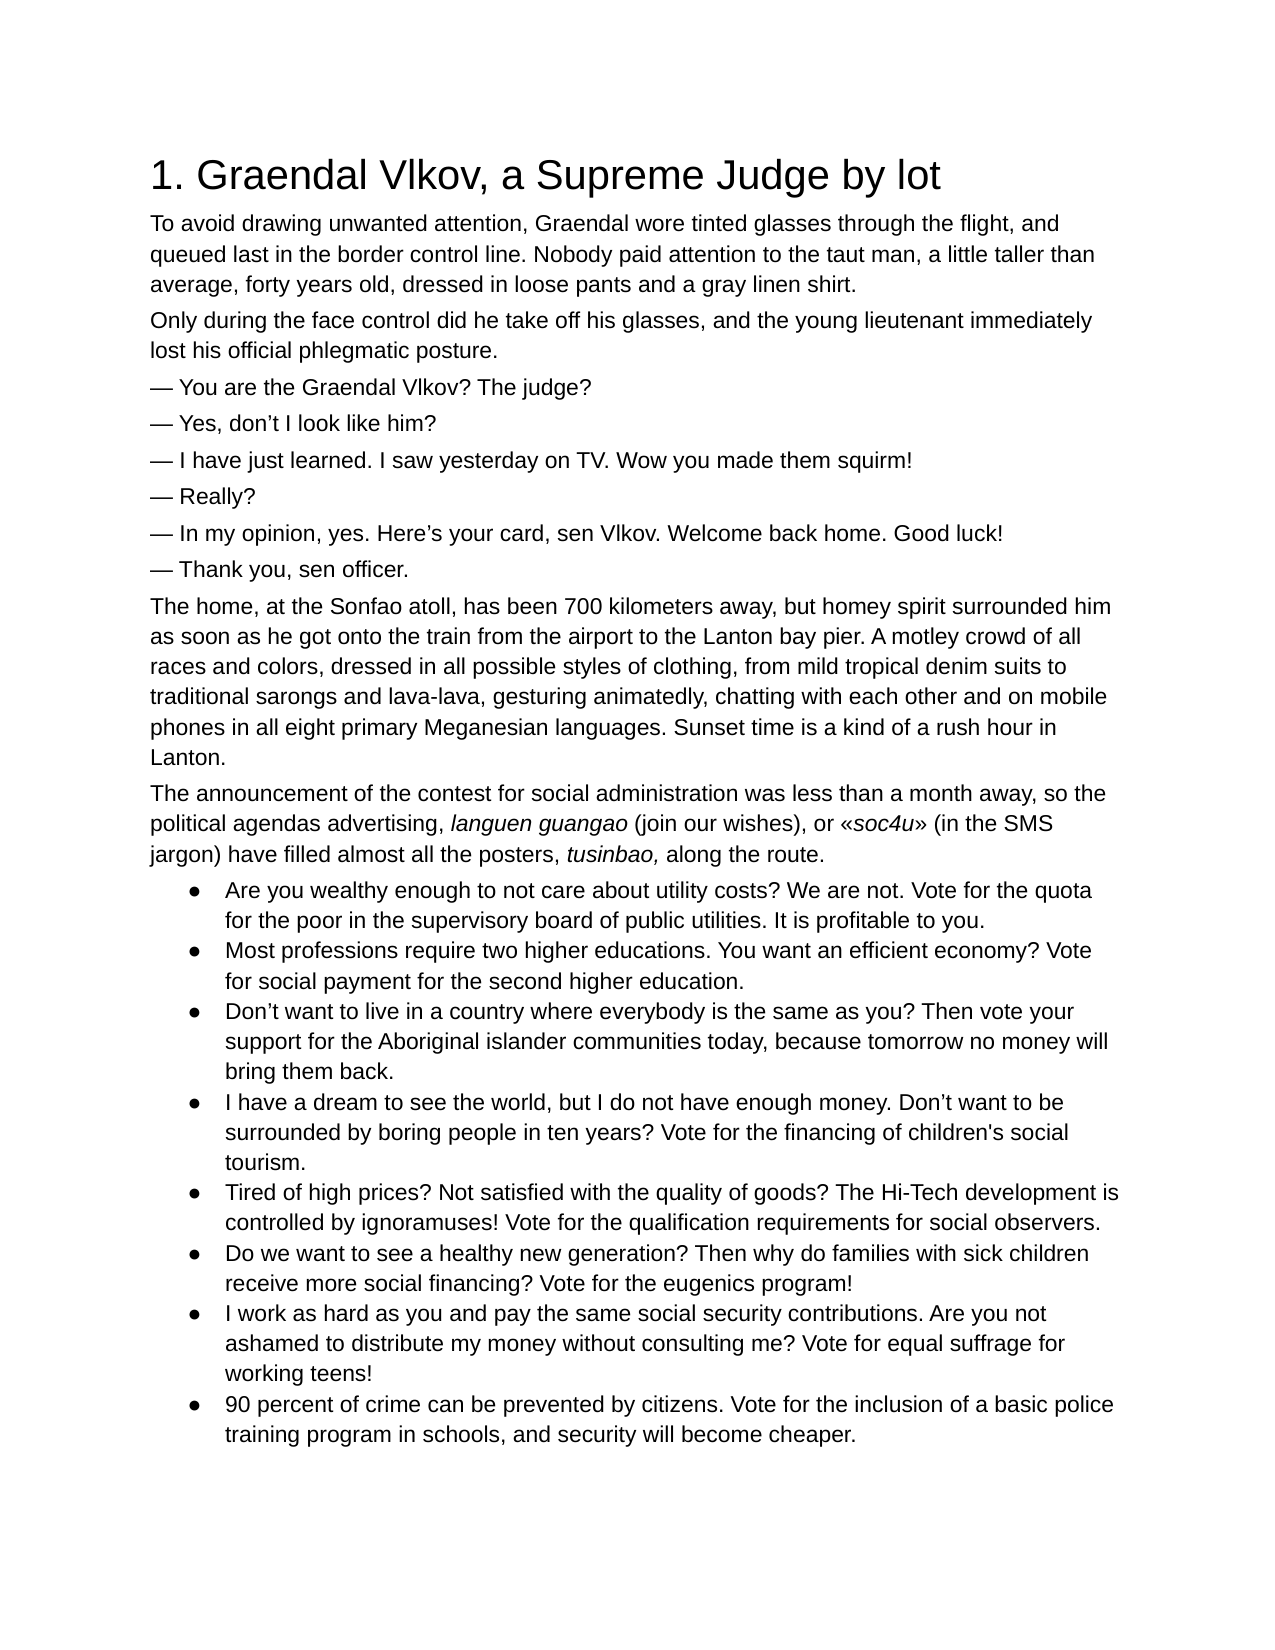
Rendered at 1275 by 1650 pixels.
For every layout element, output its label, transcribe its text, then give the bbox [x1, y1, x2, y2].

list Don’t want to live in a country where everybody is the same as you? Then vote your support for the Aboriginal islander communities today, because tomorrow no money will bring them back. [187, 998, 1125, 1085]
list I have a dream to see the world, but I do not have enough money. Don’t want to be surrounded by boring people in ten years? Vote for the financing of children's social tourism. [187, 1088, 1125, 1175]
text The announcement of the contest for social administration was less than a month away, so the political agendas advertising, languen guangao (join our wishes), or «soc4u» (in the SMS jargon) have filled almost all the posters, tusinbao, along the route. [150, 780, 1125, 867]
list Do we want to see a healthy new generation? Then why do families with sick children receive more social financing? Vote for the eugenics program! [187, 1239, 1125, 1296]
text — In my opinion, yes. Here’s your card, sen Vlkov. Welcome back home. Good luck! [150, 520, 1125, 546]
text — Really? [150, 483, 1125, 510]
text — Thank you, sen officer. [150, 556, 1125, 583]
list 90 percent of crime can be prevented by citizens. Vote for the inclusion of a basic police training program in schools, and security will become cheaper. [187, 1391, 1125, 1447]
list I work as hard as you and pay the same social security contributions. Are you not ashamed to distribute my money without consulting me? Vote for equal suffrage for working teens! [187, 1300, 1125, 1387]
text — You are the Graendal Vlkov? The judge? [150, 374, 1125, 400]
text The home, at the Sonfao atoll, has been 700 kilometers away, but homey spirit surrounded him as soon as he got onto the train from the airport to the Lanton bay pier. A motley crowd of all races and colors, dressed in all possible styles of clothing, from mild tropical denim suits to traditional sarongs and lava-lava, gesturing animatedly, chatting with each other and on mobile phones in all eight primary Meganesian languages. Sunset time is a kind of a rush hour in Lanton. [150, 593, 1125, 770]
list Are you wealthy enough to not care about utility costs? We are not. Vote for the quota for the poor in the supervisory board of public utilities. It is profitable to you. [187, 877, 1125, 934]
subtitle 1. Graendal Vlkov, a Supreme Judge by lot [150, 150, 1125, 198]
text — I have just learned. I saw yesterday on TV. Wow you made them squirm! [150, 447, 1125, 473]
text To avoid drawing unwanted attention, Graendal wore tinted glasses through the flight, and queued last in the border control line. Nobody paid attention to the taut man, a little taller than average, forty years old, dressed in loose pants and a gray linen shirt. [150, 210, 1125, 297]
list Tired of high prices? Not satisfied with the quality of goods? The Hi-Tech development is controlled by ignoramuses! Vote for the qualification requirements for social observers. [187, 1179, 1125, 1236]
text — Yes, don’t I look like him? [150, 410, 1125, 437]
text Only during the face control did he take off his glasses, and the young lieutenant immediately lost his official phlegmatic posture. [150, 307, 1125, 364]
list Most professions require two higher educations. You want an efficient economy? Vote for social payment for the second higher education. [187, 937, 1125, 994]
